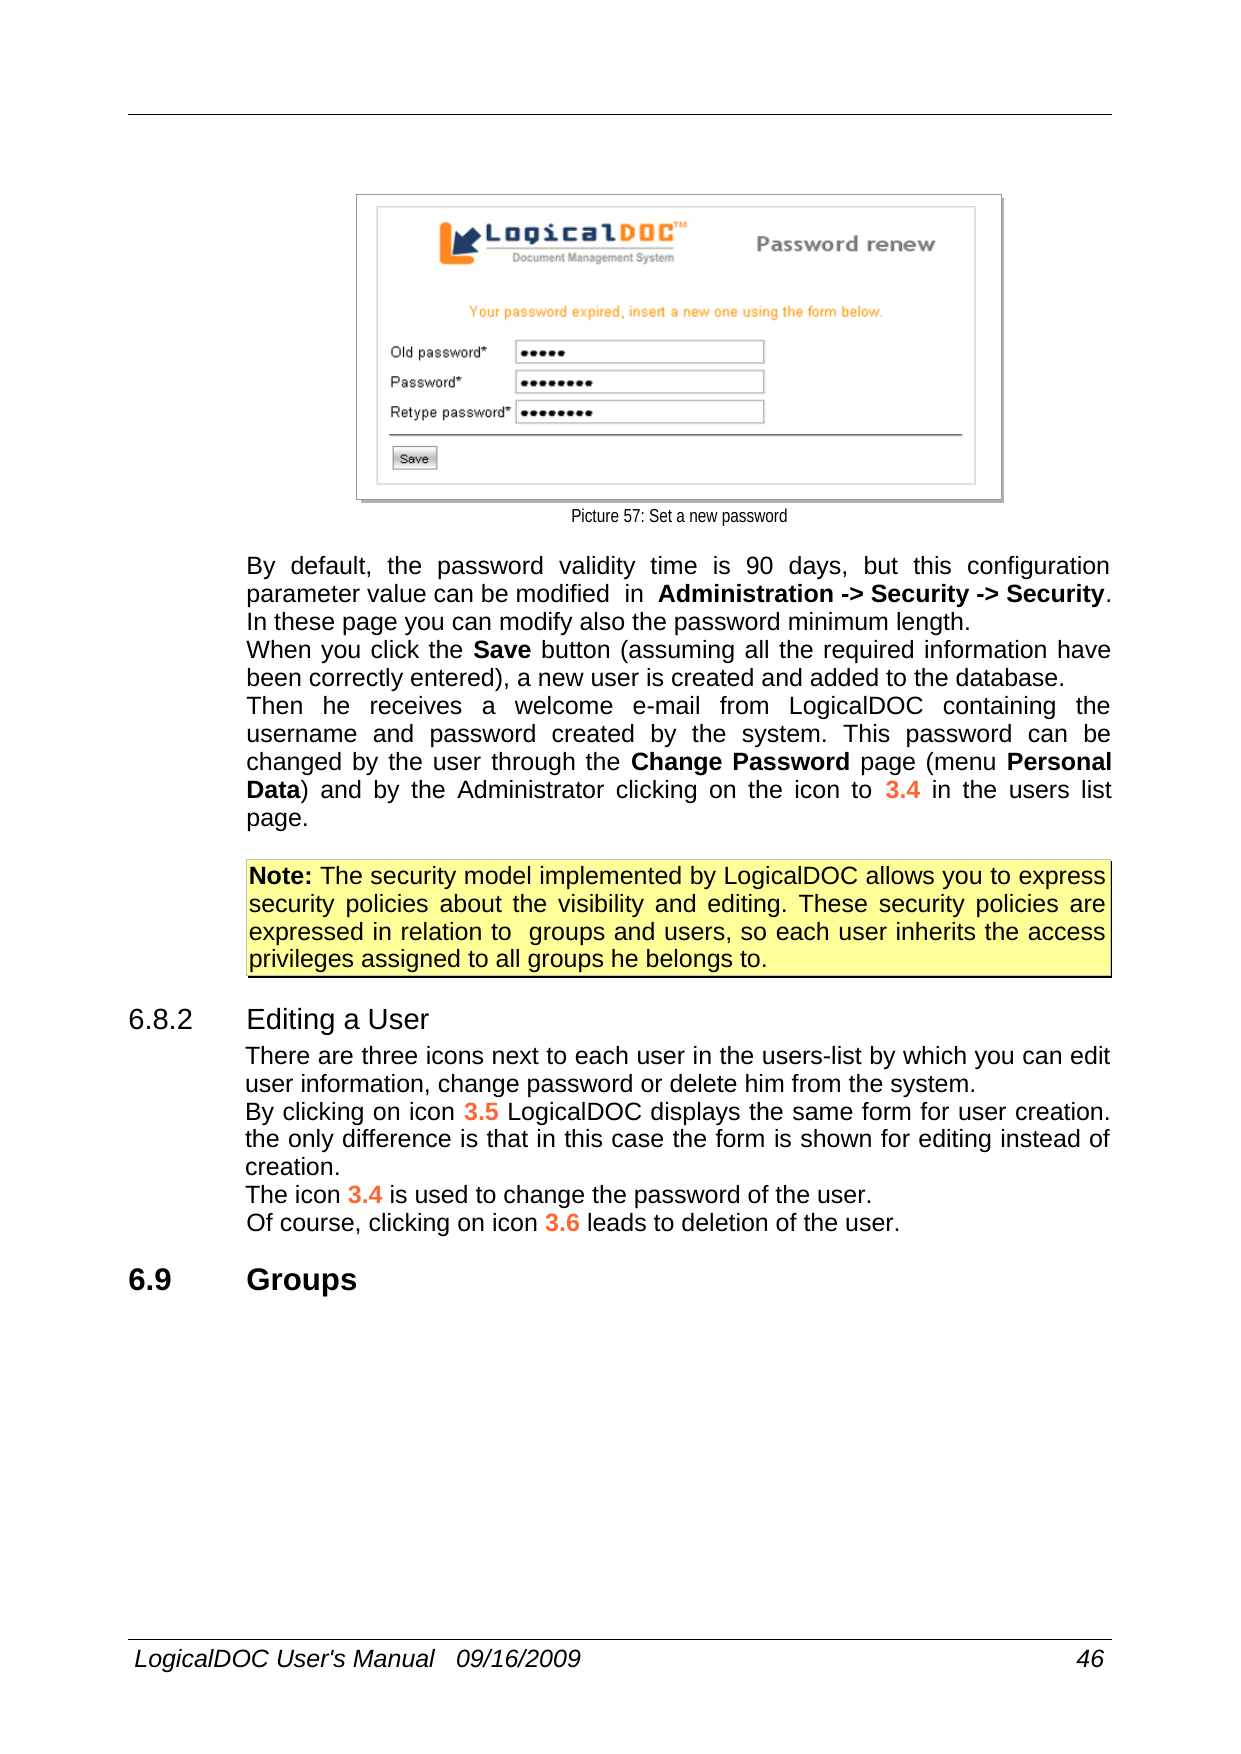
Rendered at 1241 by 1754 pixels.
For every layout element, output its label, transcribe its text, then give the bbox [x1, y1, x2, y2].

text By default, the password validity time is 90 days, but this configuration parameter value can be modified in Administration -> Security -> Security. In these page you can modify also the password minimum length. [246, 150, 1112, 636]
text There are three icons next to each user in the users-list by which you can edit user information, change password or delete him from the system. [245, 1041, 1112, 1097]
text Picture 57: Set a new password [356, 500, 1002, 526]
text Then he receives a welcome e-mail from LogicalDOC containing the username and password created by the system. This password can be changed by the user through the Change Password page (menu Personal Data) and by the Administrator clicking on the icon to 3.4 in the users list page. [246, 692, 1112, 831]
text By clicking on icon 3.5 LogicalDOC displays the same form for user creation. the only difference is that in this case the form is shown for editing instead of creation. [245, 1097, 1112, 1181]
subtitle Groups [128, 1262, 1112, 1297]
text Note: The security model implemented by LogicalDOC allows you to express security policies about the visibility and editing. These security policies are expressed in relation to groups and users, so each user inherits the access privileges assigned to all groups he belongs to. [247, 860, 1110, 975]
text The icon 3.4 is used to change the password of the user. [245, 1181, 1112, 1209]
subtitle Editing a User [128, 1003, 1112, 1035]
text Of course, clicking on icon 3.6 leads to deletion of the user. [246, 1209, 1112, 1237]
text When you click the Save button (assuming all the required information have been correctly entered), a new user is created and added to the database. [246, 636, 1112, 692]
